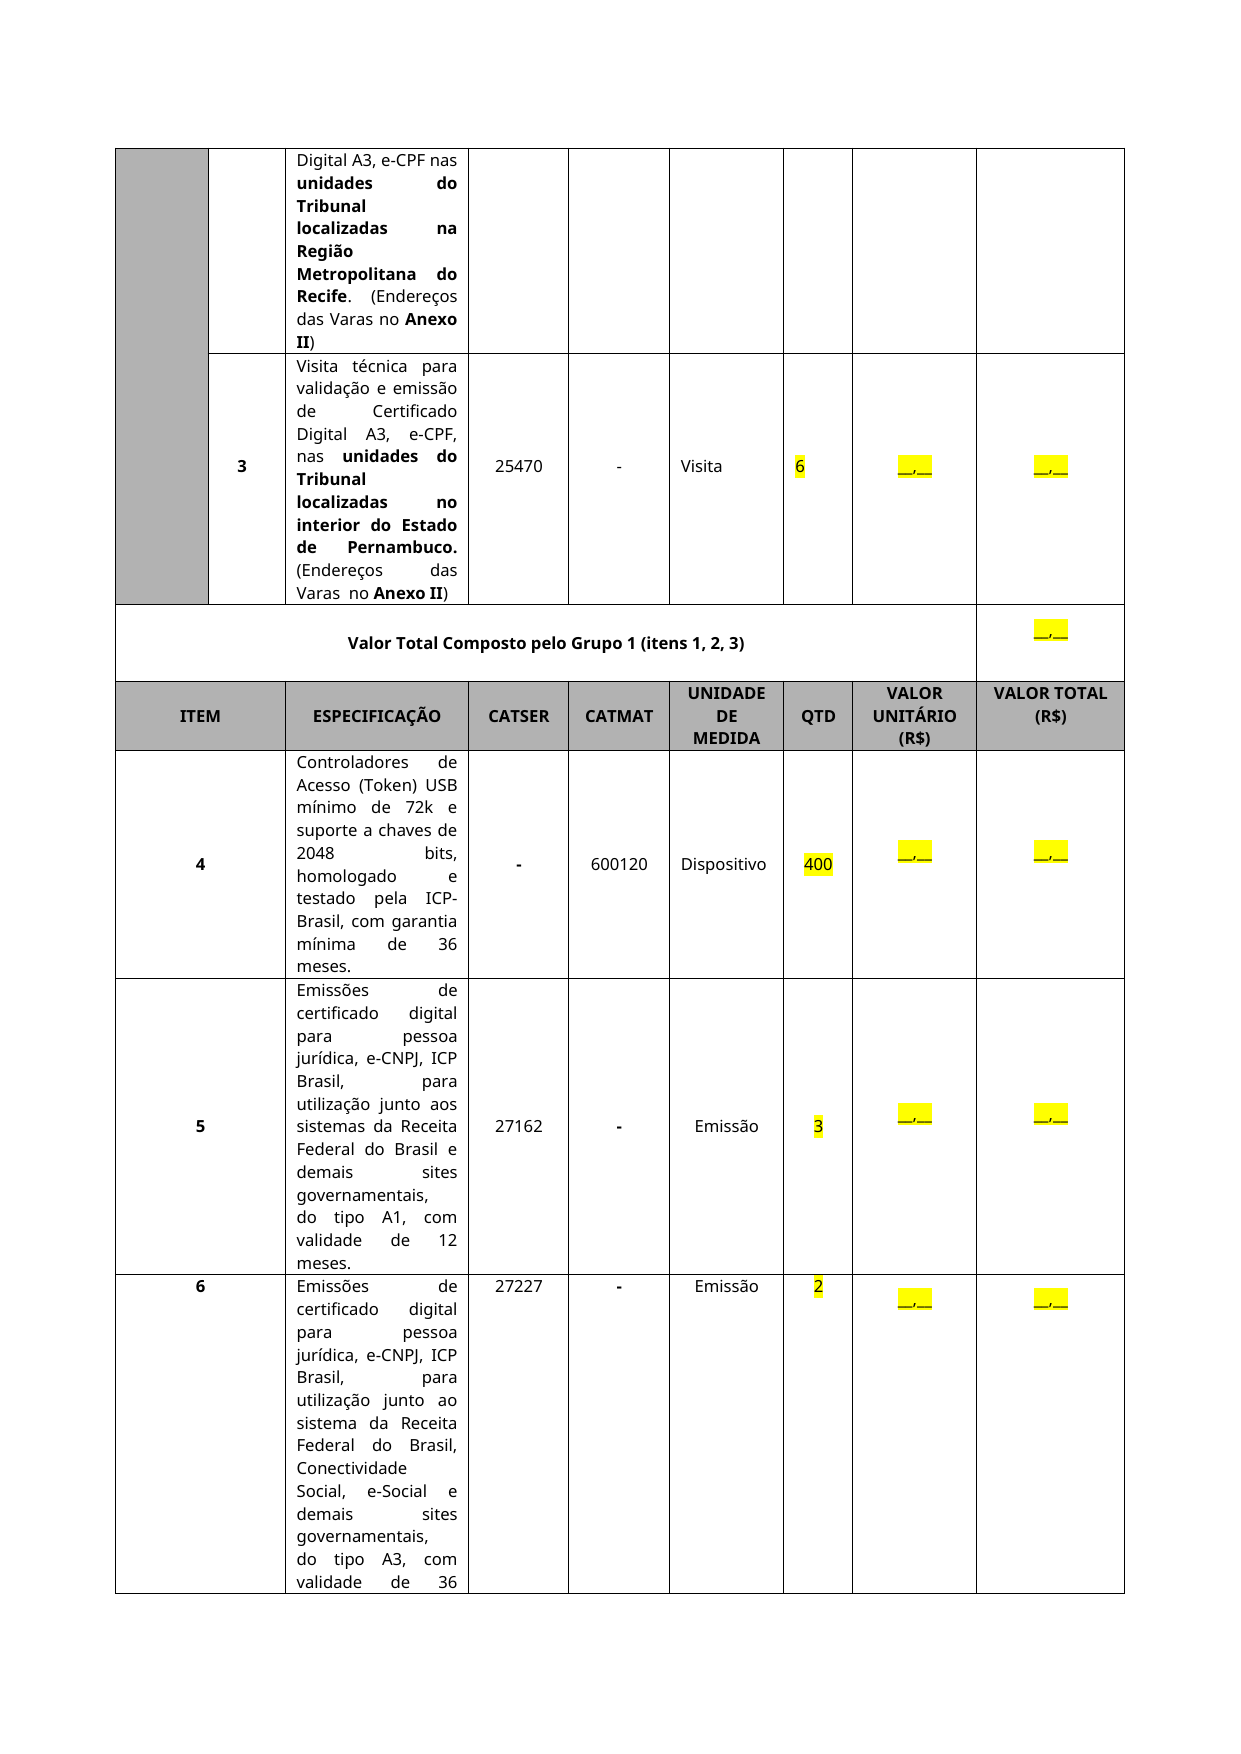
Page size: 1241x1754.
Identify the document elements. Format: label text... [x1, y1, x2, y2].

table_cell [209, 149, 285, 353]
table_cell 3 [784, 979, 852, 1274]
table_cell VALOR TOTAL (R$) [977, 682, 1124, 750]
table_cell Emissão [670, 1275, 783, 1593]
table_cell 3 [209, 354, 285, 604]
table_cell __,__ [977, 979, 1124, 1274]
table_cell 2 [784, 1275, 852, 1593]
table_cell 5 [116, 979, 285, 1274]
table_cell 6 [784, 354, 852, 604]
table_cell __,__ [853, 979, 976, 1274]
table_cell Dispositivo [670, 751, 783, 978]
table_cell - [569, 1275, 669, 1593]
table_cell 4 [116, 751, 285, 978]
table_cell [670, 149, 783, 353]
table_cell Digital A3, e-CPF nas unidades do Tribunal localizadas na Região Metropolitana do Recife. (Endereços das Varas no Anexo II) [286, 149, 468, 353]
table_cell 27227 [469, 1275, 568, 1593]
table_cell Visita [670, 354, 783, 604]
table_cell __,__ [853, 751, 976, 978]
table_cell Visita técnica para validação e emissão de Certificado Digital A3, e-CPF, nas unidades do Tribunal localizadas no interior do Estado de Pernambuco. (Endereços das Varas no Anexo II) [286, 354, 468, 604]
table_cell __,__ [977, 354, 1124, 604]
table_cell 27162 [469, 979, 568, 1274]
table_cell 400 [784, 751, 852, 978]
table_cell 25470 [469, 354, 568, 604]
table_cell Emissão [670, 979, 783, 1274]
table_header [116, 149, 208, 604]
table_cell Valor Total Composto pelo Grupo 1 (itens 1, 2, 3) [116, 605, 976, 681]
table_cell __,__ [853, 1275, 976, 1593]
table_cell CATMAT [569, 682, 669, 750]
table_cell __,__ [853, 354, 976, 604]
table_cell QTD [784, 682, 852, 750]
table_cell Emissões de certificado digital para pessoa jurídica, e-CNPJ, ICP Brasil, para utilização junto ao sistema da Receita Federal do Brasil, Conectividade Social, e-Social e demais sites governamentais, do tipo A3, com validade de 36 [286, 1275, 468, 1593]
table_cell Emissões de certificado digital para pessoa jurídica, e-CNPJ, ICP Brasil, para utilização junto aos sistemas da Receita Federal do Brasil e demais sites governamentais, do tipo A1, com validade de 12 meses. [286, 979, 468, 1274]
table_cell 6 [116, 1275, 285, 1593]
table_cell - [569, 979, 669, 1274]
table_cell - [569, 354, 669, 604]
table_cell __,__ [977, 1275, 1124, 1593]
table_cell [784, 149, 852, 353]
table_cell 600120 [569, 751, 669, 978]
table_cell CATSER [469, 682, 568, 750]
table_cell UNIDADE DE MEDIDA [670, 682, 783, 750]
table_cell VALOR UNITÁRIO (R$) [853, 682, 976, 750]
table_cell ITEM [116, 682, 285, 750]
table_cell ESPECIFICAÇÃO [286, 682, 468, 750]
table_cell __,__ [977, 751, 1124, 978]
table_cell - [569, 149, 669, 353]
table_cell [977, 149, 1124, 353]
table_cell Controladores de Acesso (Token) USB mínimo de 72k e suporte a chaves de 2048 bits, homologado e testado pela ICP-Brasil, com garantia mínima de 36 meses. [286, 751, 468, 978]
table_cell __,__ [977, 605, 1124, 681]
table_cell [853, 149, 976, 353]
table_cell [469, 149, 568, 353]
table_cell - [469, 751, 568, 978]
